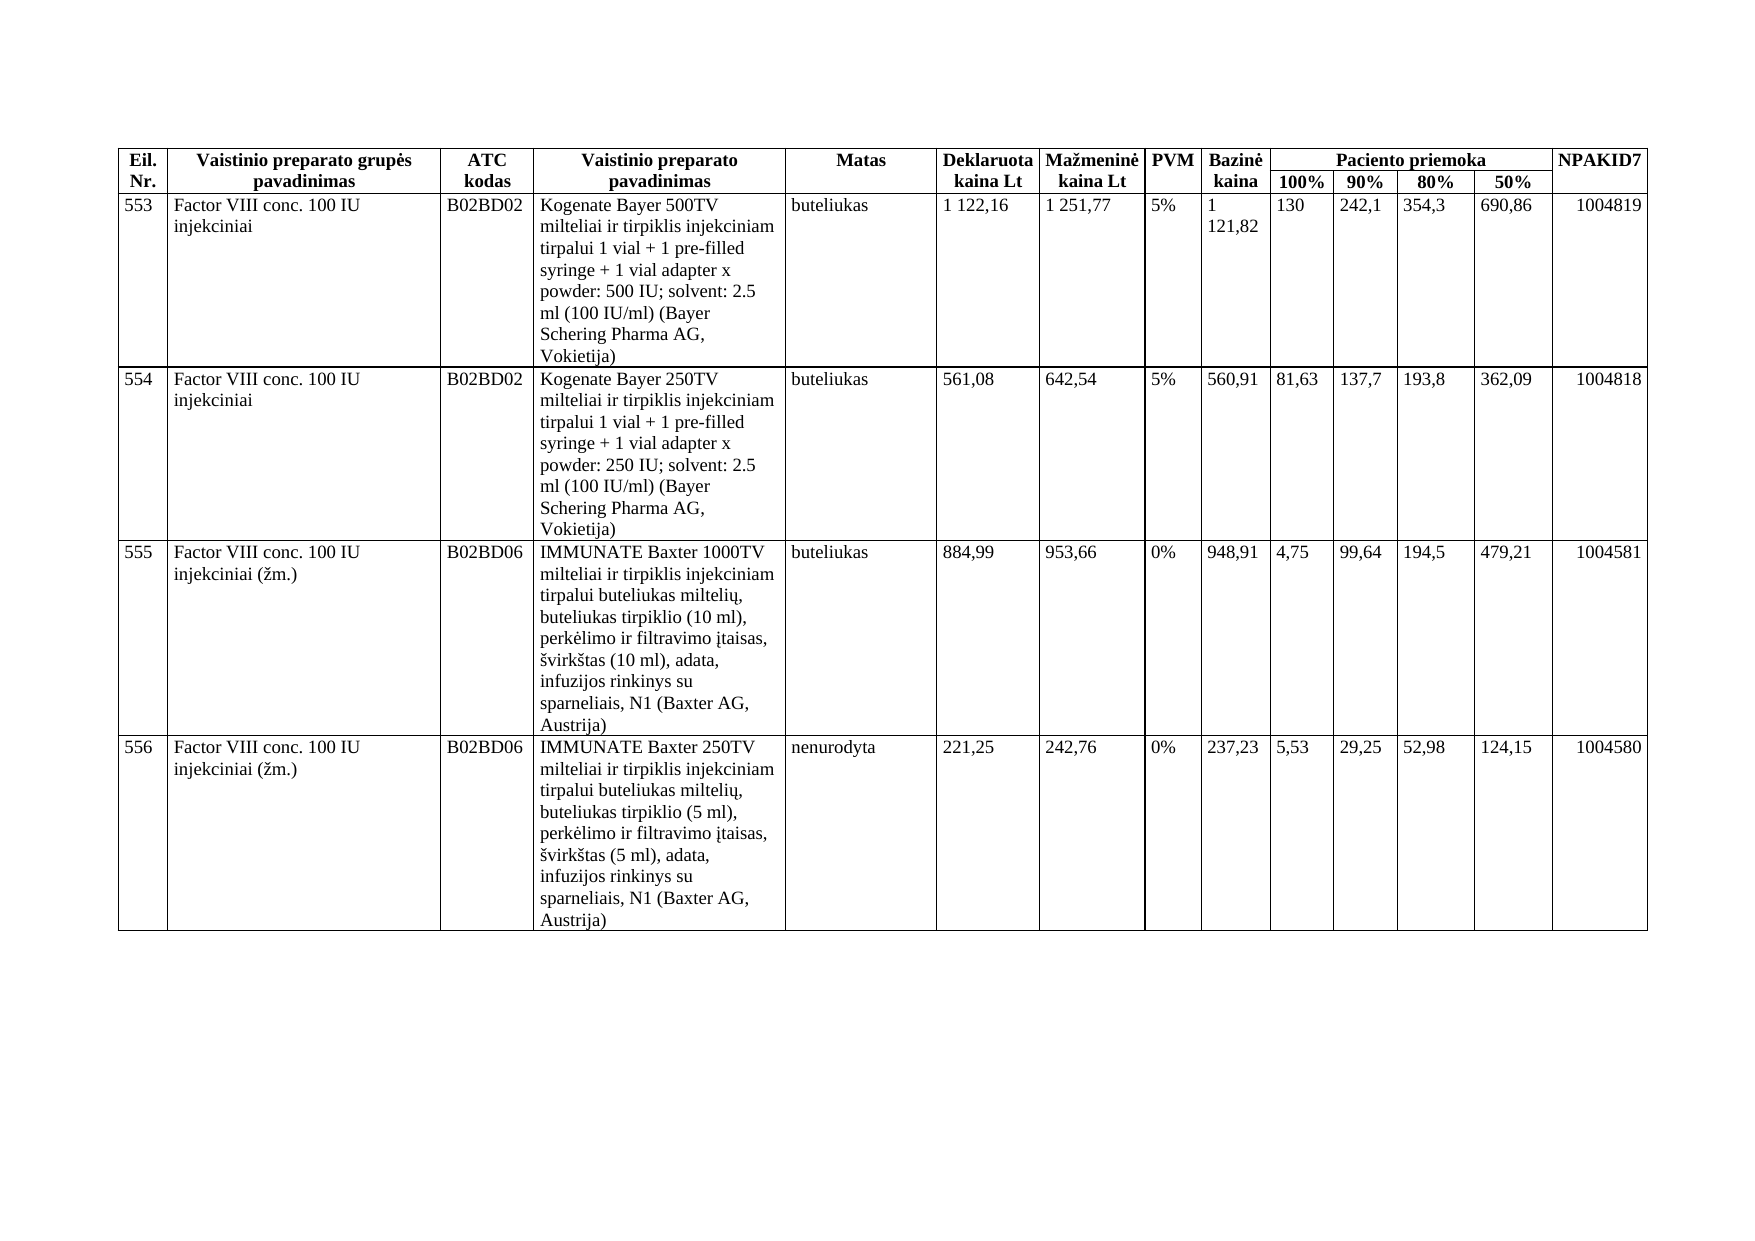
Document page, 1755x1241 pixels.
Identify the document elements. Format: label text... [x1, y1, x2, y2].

table_cell nenurodyta [786, 736, 936, 930]
table_cell 948,91 [1202, 541, 1270, 735]
table_cell 237,23 [1202, 736, 1270, 930]
table_cell 1 251,77 [1040, 194, 1144, 366]
table_cell 560,91 [1202, 368, 1270, 540]
table_cell 221,25 [937, 736, 1039, 930]
table_cell 242,76 [1040, 736, 1144, 930]
table_cell Kogenate Bayer 250TV milteliai ir tirpiklis injekciniam tirpalui 1 vial + 1 pre-filled syringe + 1 vial adapter x powder: 250 IU; solvent: 2.5 ml (100 IU/ml) (Bayer Schering Pharma AG, Vokietija) [534, 368, 785, 540]
table_cell 556 [119, 736, 167, 930]
table_header Vaistinio preparato grupės pavadinimas [168, 149, 440, 193]
table_header NPAKID7 [1553, 149, 1647, 193]
table_cell B02BD06 [441, 541, 533, 735]
table_header Matas [786, 149, 936, 193]
table_cell 561,08 [937, 368, 1039, 540]
table_cell 479,21 [1475, 541, 1552, 735]
table_cell 0% [1146, 736, 1201, 930]
table_header Bazinė kaina Lt [1202, 149, 1270, 193]
table_cell buteliukas [786, 541, 936, 735]
table_cell 690,86 [1475, 194, 1552, 366]
table_cell 80% [1398, 171, 1474, 193]
table_cell 362,09 [1475, 368, 1552, 540]
table_cell 555 [119, 541, 167, 735]
table_cell 193,8 [1398, 368, 1474, 540]
table_cell 130 [1271, 194, 1333, 366]
table_cell 642,54 [1040, 368, 1144, 540]
table_cell 90% [1334, 171, 1397, 193]
table_cell 0% [1146, 541, 1201, 735]
table_cell 553 [119, 194, 167, 366]
table_cell 124,15 [1475, 736, 1552, 930]
table_cell 81,63 [1271, 368, 1333, 540]
table_cell Factor VIII conc. 100 IU injekciniai (žm.) [168, 736, 440, 930]
table_header Deklaruota kaina Lt [937, 149, 1039, 193]
table_cell IMMUNATE Baxter 1000TV milteliai ir tirpiklis injekciniam tirpalui buteliukas miltelių, buteliukas tirpiklio (10 ml), perkėlimo ir filtravimo įtaisas, švirkštas (10 ml), adata, infuzijos rinkinys su sparneliais, N1 (Baxter AG, Austrija) [534, 541, 785, 735]
table_cell 1004819 [1553, 194, 1647, 366]
table_cell 5,53 [1271, 736, 1333, 930]
table_cell 1 122,16 [937, 194, 1039, 366]
table_cell B02BD02 [441, 194, 533, 366]
table_cell buteliukas [786, 368, 936, 540]
table_header Mažmeninė kaina Lt [1040, 149, 1144, 193]
table_cell 29,25 [1334, 736, 1397, 930]
table_cell 5% [1146, 368, 1201, 540]
table_cell 884,99 [937, 541, 1039, 735]
table_cell Factor VIII conc. 100 IU injekciniai [168, 368, 440, 540]
table_cell 554 [119, 368, 167, 540]
table_cell 1004818 [1553, 368, 1647, 540]
table_cell 1 121,82 [1202, 194, 1270, 366]
table_cell buteliukas [786, 194, 936, 366]
table_header ATC kodas [441, 149, 533, 193]
table_cell 5% [1146, 194, 1201, 366]
table_cell 100% [1271, 171, 1333, 193]
table_cell 242,1 [1334, 194, 1397, 366]
table_cell 99,64 [1334, 541, 1397, 735]
table_cell 4,75 [1271, 541, 1333, 735]
table_cell B02BD02 [441, 368, 533, 540]
table_cell 953,66 [1040, 541, 1144, 735]
table_cell Factor VIII conc. 100 IU injekciniai (žm.) [168, 541, 440, 735]
table_cell 354,3 [1398, 194, 1474, 366]
table_cell 137,7 [1334, 368, 1397, 540]
table_cell IMMUNATE Baxter 250TV milteliai ir tirpiklis injekciniam tirpalui buteliukas miltelių, buteliukas tirpiklio (5 ml), perkėlimo ir filtravimo įtaisas, švirkštas (5 ml), adata, infuzijos rinkinys su sparneliais, N1 (Baxter AG, Austrija) [534, 736, 785, 930]
table_cell Factor VIII conc. 100 IU injekciniai [168, 194, 440, 366]
table_header Eil. Nr. [119, 149, 167, 193]
table_cell 194,5 [1398, 541, 1474, 735]
table_cell 1004581 [1553, 541, 1647, 735]
table_cell 50% [1475, 171, 1552, 193]
table_header PVM [1146, 149, 1201, 193]
table_cell Kogenate Bayer 500TV milteliai ir tirpiklis injekciniam tirpalui 1 vial + 1 pre-filled syringe + 1 vial adapter x powder: 500 IU; solvent: 2.5 ml (100 IU/ml) (Bayer Schering Pharma AG, Vokietija) [534, 194, 785, 366]
table_cell 1004580 [1553, 736, 1647, 930]
table_cell B02BD06 [441, 736, 533, 930]
table_header Vaistinio preparato pavadinimas [534, 149, 785, 193]
table_cell 52,98 [1398, 736, 1474, 930]
table_header Paciento priemoka [1271, 149, 1552, 170]
